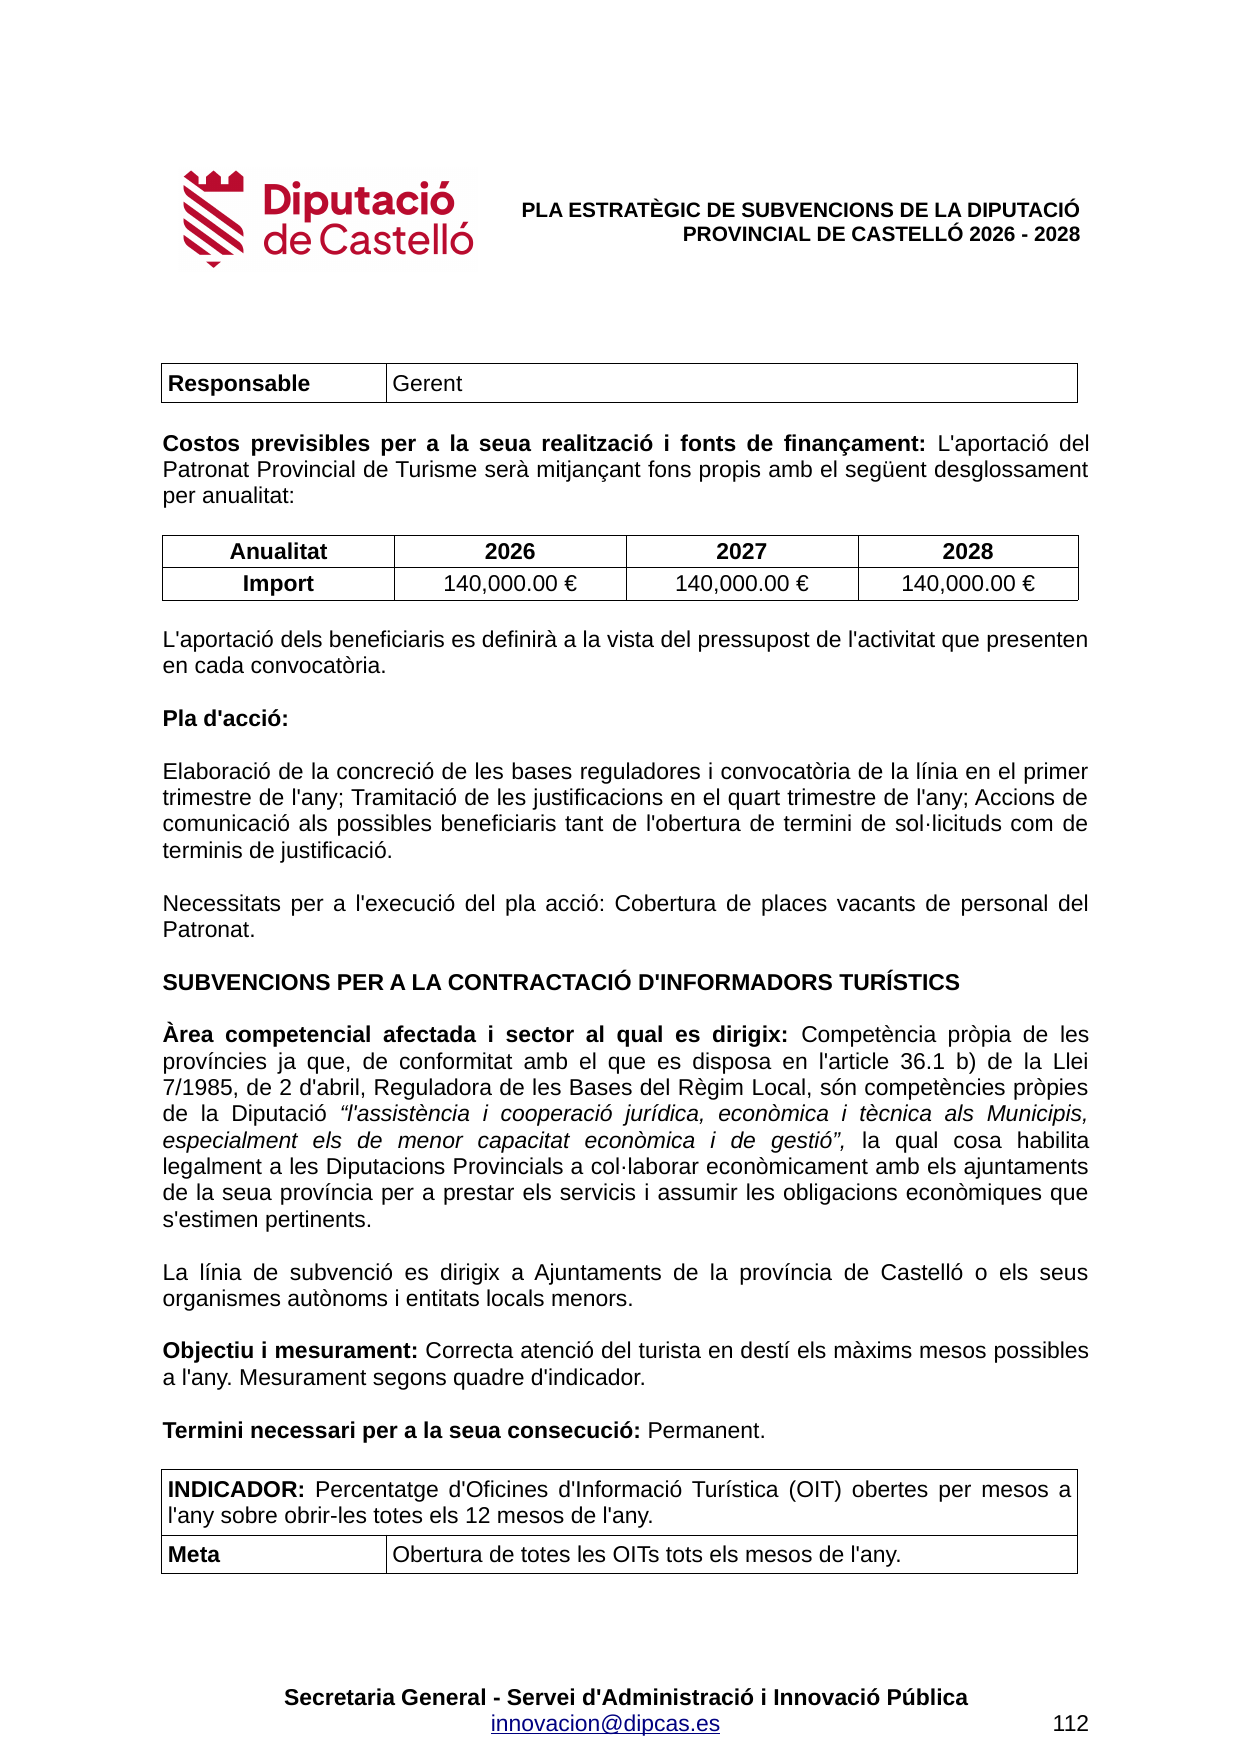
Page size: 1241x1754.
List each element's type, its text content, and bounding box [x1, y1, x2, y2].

text Objectiu i mesurament: Correcta atenció del turista en destí els màxims mesos possibles a l'any. Mesurament segons quadre d'indicador. [162, 1337, 1089, 1390]
table_cell 140.000,00 € [859, 568, 1078, 599]
table_cell Responsable [162, 364, 386, 402]
table_header 2026 [395, 536, 626, 567]
text Costos previsibles per a la seua realització i fonts de finançament: L'aportació del Patronat Provincial de Turisme serà mitjançant fons propis amb el següent desglossament per anualitat: [162, 429, 1089, 508]
table_cell Meta [162, 1536, 386, 1573]
text Pla d'acció: [162, 705, 1089, 731]
table_cell Obertura de totes les OITs tots els mesos de l'any. [387, 1536, 1077, 1573]
table_header 2027 [627, 536, 858, 567]
table_cell 140.000,00 € [395, 568, 626, 599]
text Necessitats per a l'execució del pla acció: Cobertura de places vacants de personal del Patronat. [162, 889, 1089, 942]
text Elaboració de la concreció de les bases reguladores i convocatòria de la línia en el primer trimestre de l'any; Tramitació de les justificacions en el quart trimestre de l'any; Accions de comunicació als possibles beneficiaris tant de l'obertura de termini de sol·licituds com de terminis de justificació. [162, 758, 1089, 863]
table_cell Gerent [387, 364, 1077, 402]
text Àrea competencial afectada i sector al qual es dirigix: Competència pròpia de les províncies ja que, de conformitat amb el que es disposa en l'article 36.1 b) de la Llei 7/1985, de 2 d'abril, Reguladora de les Bases del Règim Local, són competències pròpies de la Diputació “l'assistència i cooperació jurídica, econòmica i tècnica als Municipis, especialment els de menor capacitat econòmica i de gestió”, la qual cosa habilita legalment a les Diputacions Provincials a col·laborar econòmicament amb els ajuntaments de la seua província per a prestar els servicis i assumir les obligacions econòmiques que s'estimen pertinents. [162, 1021, 1089, 1232]
table_header 2028 [859, 536, 1078, 567]
text L'aportació dels beneficiaris es definirà a la vista del pressupost de l'activitat que presenten en cada convocatòria. [162, 626, 1089, 679]
text La línia de subvenció es dirigix a Ajuntaments de la província de Castelló o els seus organismes autònoms i entitats locals menors. [162, 1258, 1089, 1311]
text SUBVENCIONS PER A LA CONTRACTACIÓ D'INFORMADORS TURÍSTICS [162, 968, 1089, 995]
table_header INDICADOR: Percentatge d'Oficines d'Informació Turística (OIT) obertes per mesos a l'any sobre obrir-les totes els 12 mesos de l'any. [162, 1470, 1077, 1534]
table_header Anualitat [163, 536, 394, 567]
table_cell Import [163, 568, 394, 599]
table_cell 140.000,00 € [627, 568, 858, 599]
picture [178, 167, 478, 272]
text Termini necessari per a la seua consecució: Permanent. [162, 1417, 1089, 1443]
